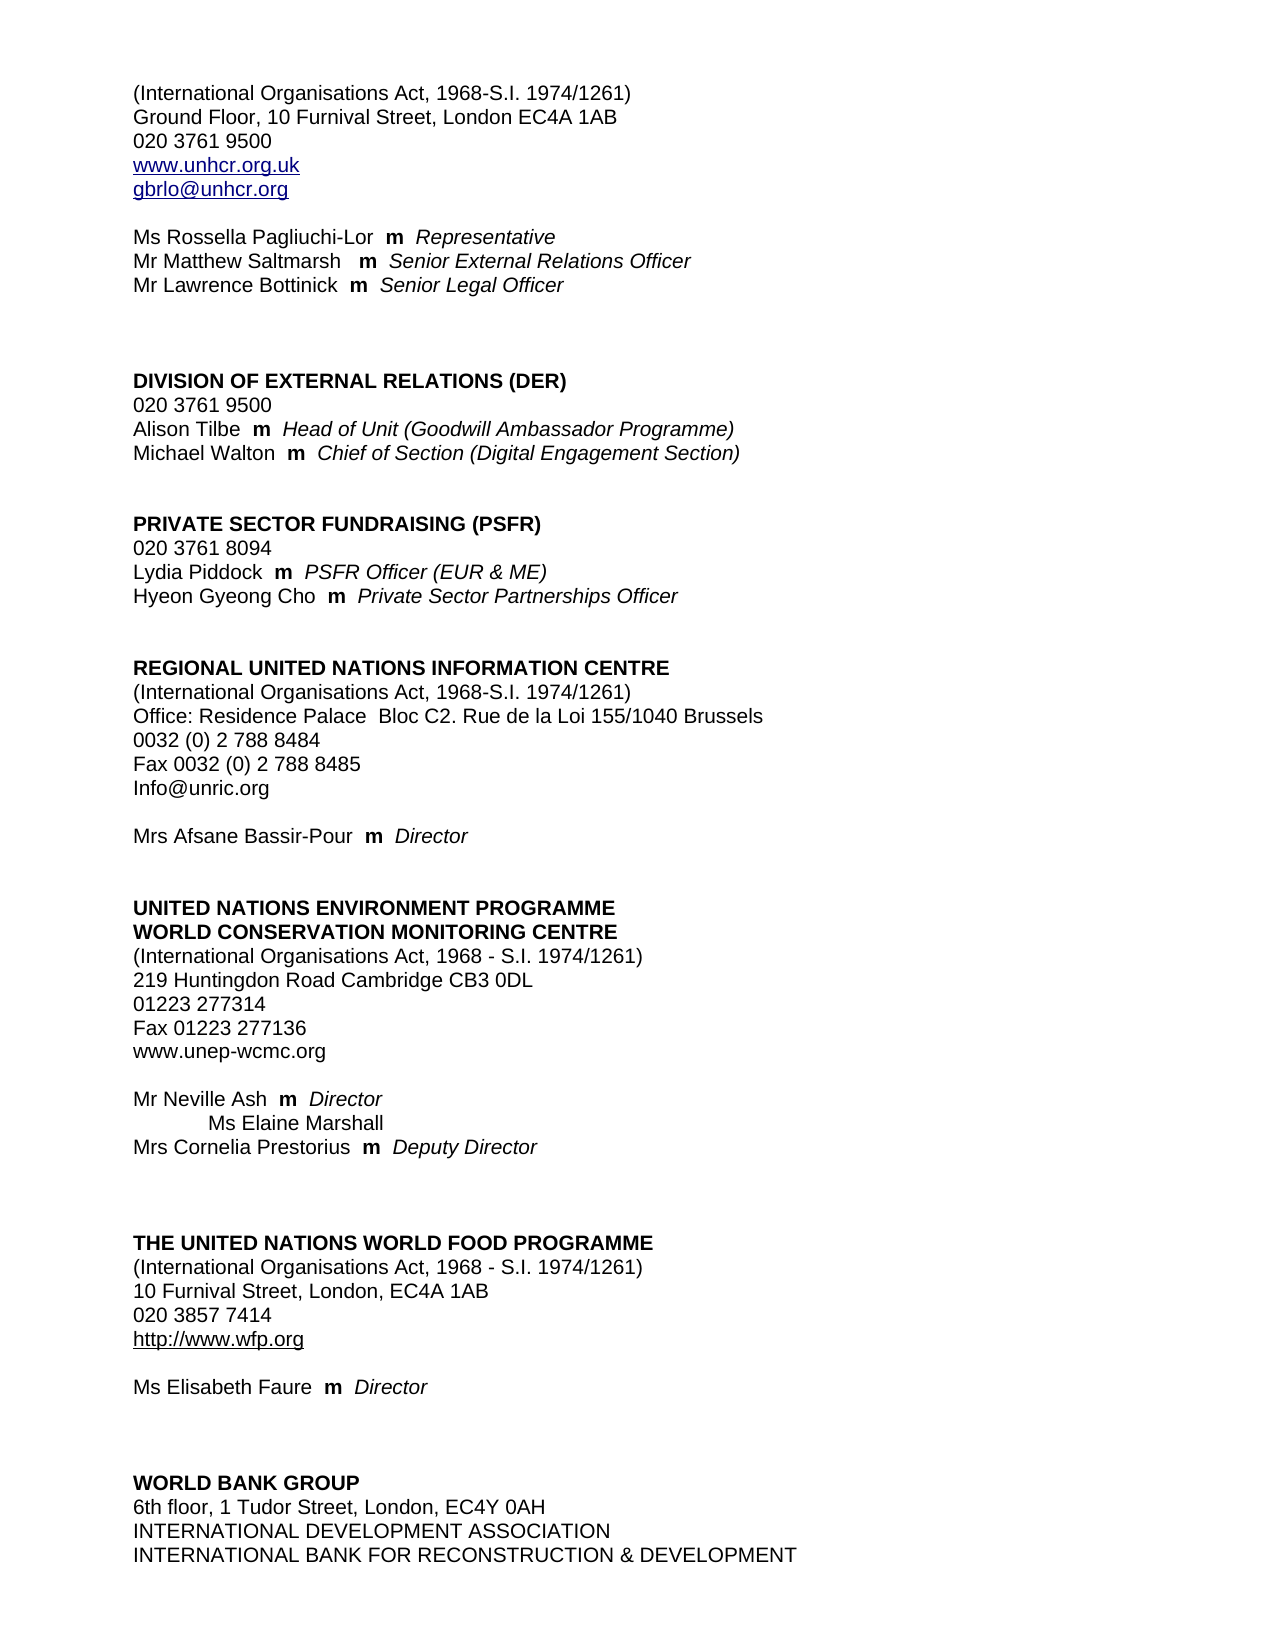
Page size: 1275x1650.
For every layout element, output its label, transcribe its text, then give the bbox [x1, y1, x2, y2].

text Mr Matthew Saltmarsh m Senior External Relations Officer [133, 249, 1181, 273]
text 020 3761 9500 [133, 129, 1181, 153]
text Mr Lawrence Bottinick m Senior Legal Officer [133, 273, 1181, 297]
text (International Organisations Act, 1968-S.I. 1974/1261) [133, 81, 1181, 105]
text 6th floor, 1 Tudor Street, London, EC4Y 0AH [133, 1494, 1181, 1518]
text UNITED NATIONS ENVIRONMENT PROGRAMME [133, 896, 1181, 919]
text 0032 (0) 2 788 8484 [133, 728, 1181, 752]
text WORLD BANK GROUP [133, 1471, 1181, 1494]
text 020 3761 9500 [133, 392, 1181, 416]
text Ms Elisabeth Faure m Director [133, 1375, 1181, 1399]
text REGIONAL UNITED NATIONS INFORMATION CENTRE [133, 656, 1181, 680]
text 219 Huntingdon Road Cambridge CB3 0DL [133, 967, 1181, 991]
text http://www.wfp.org [133, 1327, 1181, 1351]
text Fax 01223 277136 [133, 1015, 1181, 1039]
text Ground Floor, 10 Furnival Street, London EC4A 1AB [133, 105, 1181, 129]
text (International Organisations Act, 1968-S.I. 1974/1261) [133, 680, 1181, 704]
text (International Organisations Act, 1968 - S.I. 1974/1261) [133, 943, 1181, 967]
text 020 3857 7414 [133, 1303, 1181, 1327]
text Hyeon Gyeong Cho m Private Sector Partnerships Officer [133, 584, 1181, 608]
text 01223 277314 [133, 991, 1181, 1015]
text PRIVATE SECTOR FUNDRAISING (PSFR) [133, 512, 1181, 536]
text www.unhcr.org.uk [133, 153, 1181, 177]
text DIVISION OF EXTERNAL RELATIONS (DER) [133, 368, 1181, 392]
text (International Organisations Act, 1968 - S.I. 1974/1261) [133, 1255, 1181, 1279]
text 10 Furnival Street, London, EC4A 1AB [133, 1279, 1181, 1303]
text Alison Tilbe m Head of Unit (Goodwill Ambassador Programme) [133, 416, 1181, 440]
text Michael Walton m Chief of Section (Digital Engagement Section) [133, 440, 1181, 464]
text Mrs Cornelia Prestorius m Deputy Director [133, 1135, 1181, 1159]
text www.unep-wcmc.org [133, 1039, 1181, 1063]
text Lydia Piddock m PSFR Officer (EUR & ME) [133, 560, 1181, 584]
text Ms Elaine Marshall [133, 1111, 1181, 1135]
text 020 3761 8094 [133, 536, 1181, 560]
text Office: Residence Palace Bloc C2. Rue de la Loi 155/1040 Brussels [133, 704, 1181, 728]
text Mrs Afsane Bassir-Pour m Director [133, 824, 1181, 848]
text Info@unric.org [133, 776, 1181, 800]
text Mr Neville Ash m Director [133, 1087, 1181, 1111]
text THE UNITED NATIONS WORLD FOOD PROGRAMME [133, 1231, 1181, 1255]
text Fax 0032 (0) 2 788 8485 [133, 752, 1181, 776]
text WORLD CONSERVATION MONITORING CENTRE [133, 919, 1181, 943]
text INTERNATIONAL DEVELOPMENT ASSOCIATION [133, 1518, 1181, 1542]
text gbrlo@unhcr.org [133, 177, 1181, 201]
text INTERNATIONAL BANK FOR RECONSTRUCTION & DEVELOPMENT [133, 1542, 1181, 1566]
text Ms Rossella Pagliuchi-Lor m Representative [133, 225, 1181, 249]
